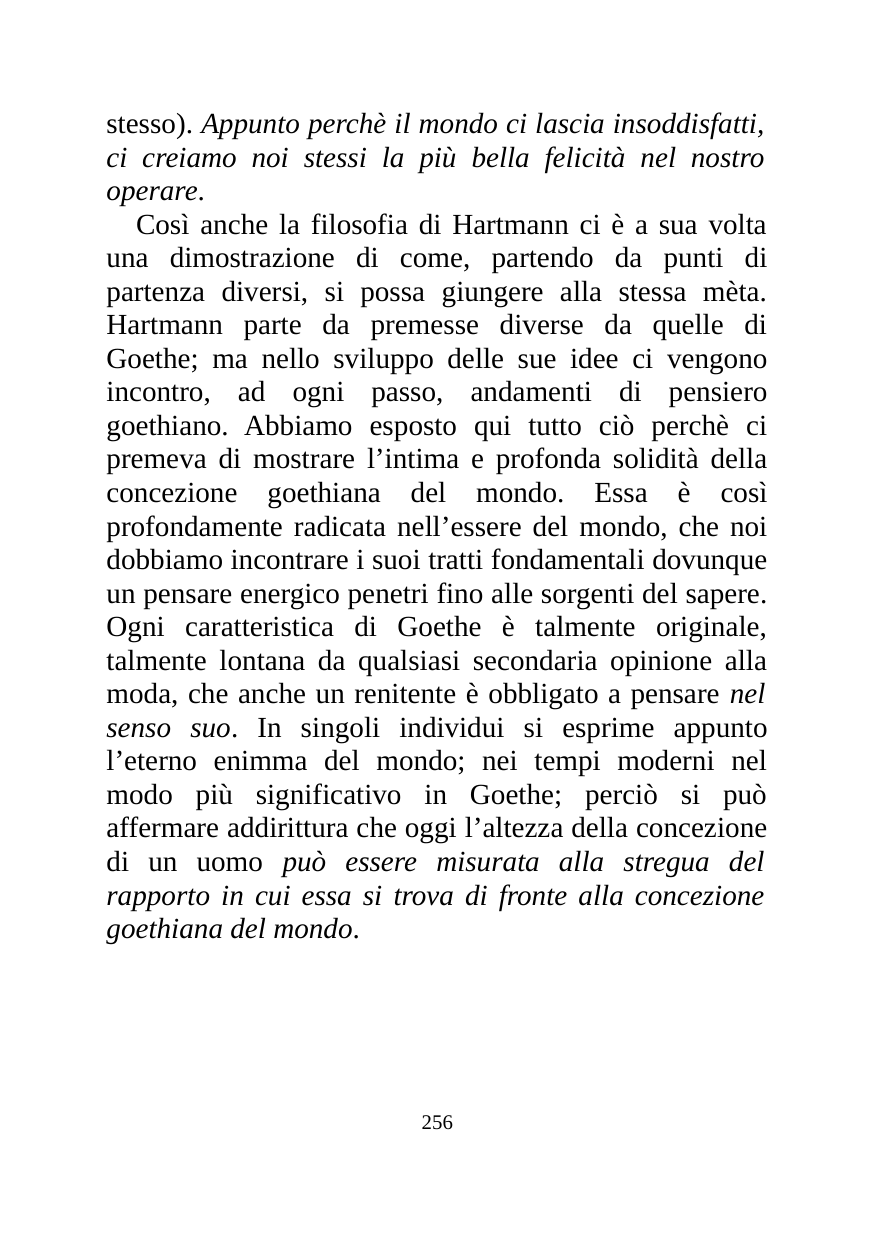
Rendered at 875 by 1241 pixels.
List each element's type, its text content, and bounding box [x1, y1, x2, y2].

text stesso). Appunto perchè il mondo ci lascia insoddisfatti, ci creiamo noi stessi la più bella felicità nel nostro operare. [106, 106, 768, 207]
text Così anche la filosofia di Hartmann ci è a sua volta una dimostrazione di come, partendo da punti di partenza diversi, si possa giungere alla stessa mèta. Hartmann parte da premesse diverse da quelle di Goethe; ma nello sviluppo delle sue idee ci vengono incontro, ad ogni passo, andamenti di pensiero goethiano. Abbiamo esposto qui tutto ciò perchè ci premeva di mostrare l’intima e profonda solidità della concezione goethiana del mondo. Essa è così profondamente radicata nell’essere del mondo, che noi dobbiamo incontrare i suoi tratti fondamentali dovunque un pensare energico penetri fino alle sorgenti del sapere. Ogni caratteristica di Goethe è talmente originale, talmente lontana da qualsiasi secondaria opinione alla moda, che anche un renitente è obbligato a pensare nel senso suo. In singoli individui si esprime appunto l’eterno enimma del mondo; nei tempi moderni nel modo più significativo in Goethe; perciò si può affermare addirittura che oggi l’altezza della concezione di un uomo può essere misurata alla stregua del rapporto in cui essa si trova di fronte alla concezione goethiana del mondo. [106, 207, 768, 945]
